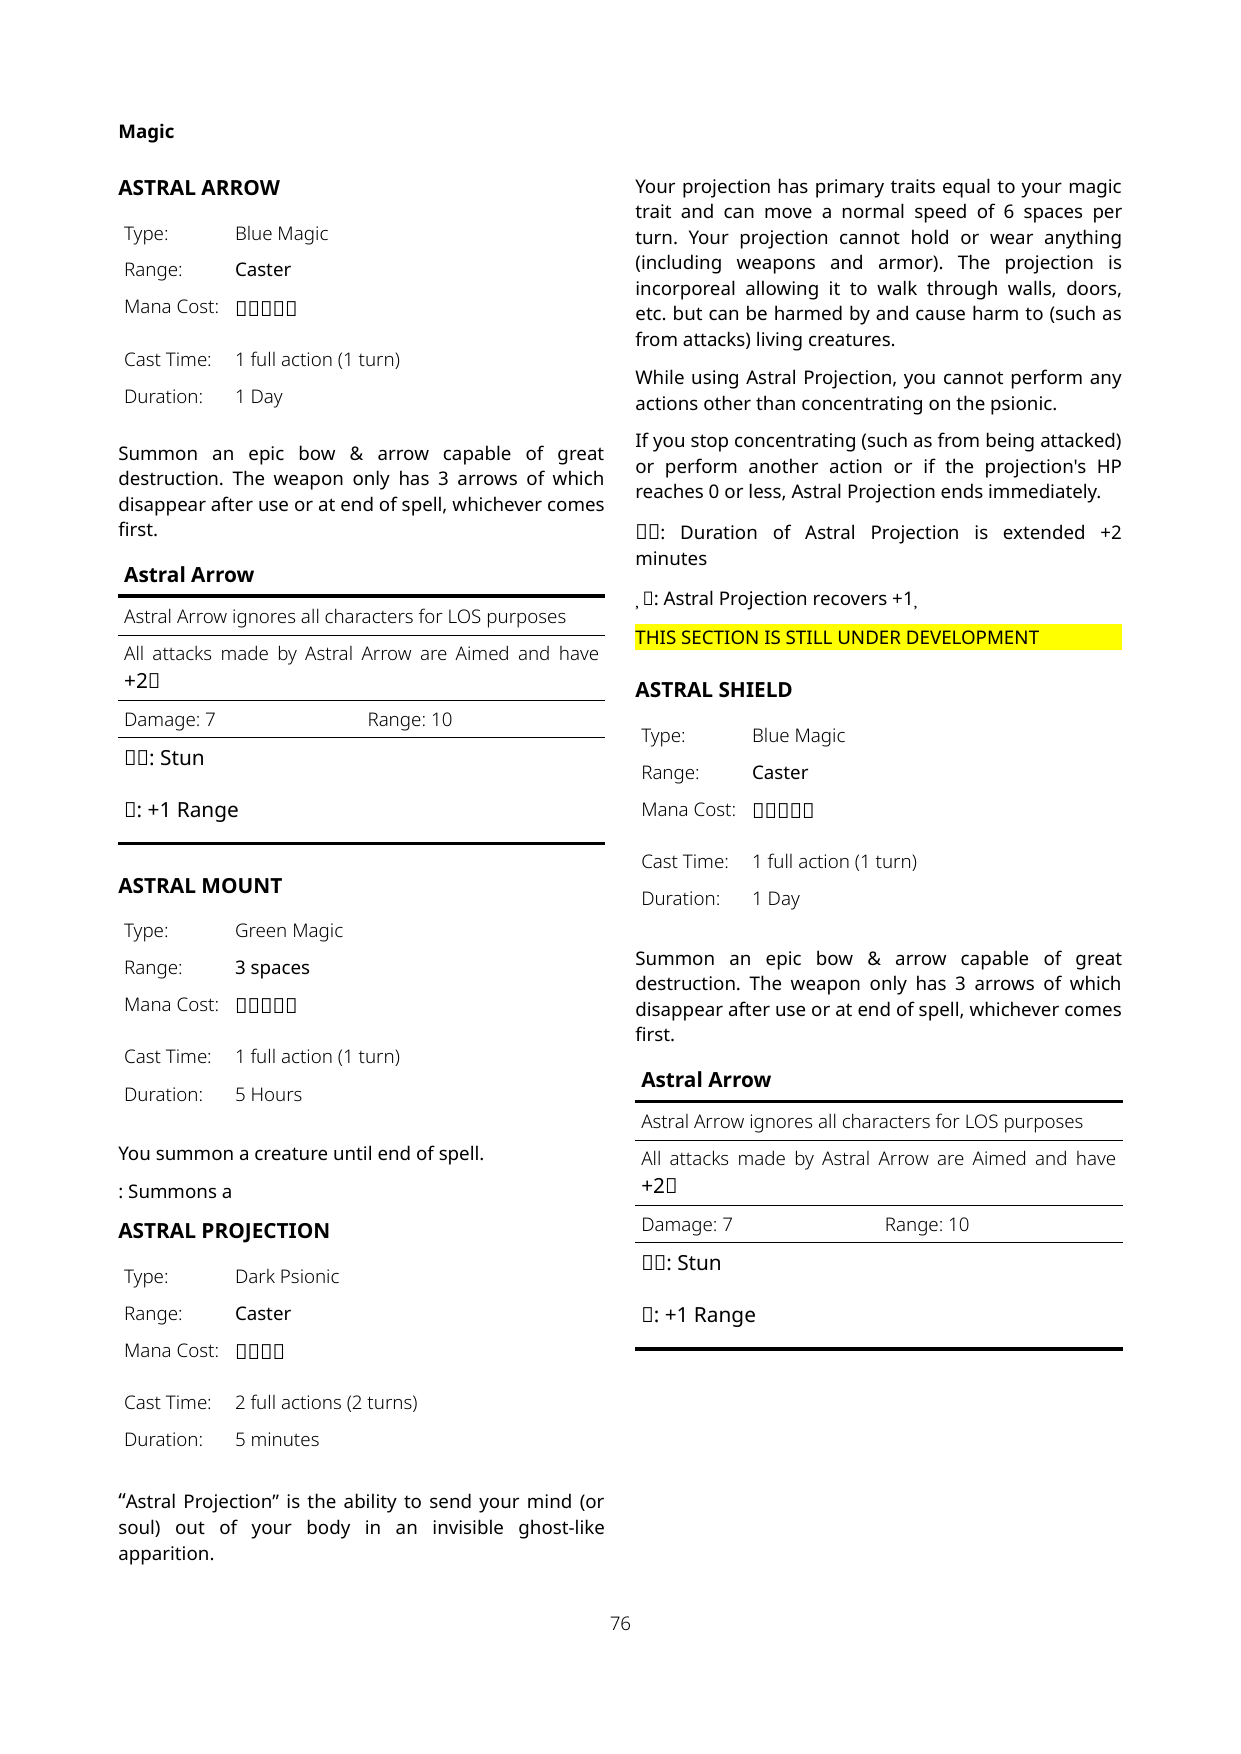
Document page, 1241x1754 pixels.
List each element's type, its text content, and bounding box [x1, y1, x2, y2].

table_cell Mana Cost: [635, 790, 746, 843]
table_cell 1 Day [229, 378, 606, 414]
table_cell Mana Cost: [118, 288, 229, 340]
text Summon an epic bow & arrow capable of great destruction. The weapon only has 3 arrows of which disappear after use or at end of spell, whichever comes first. [118, 414, 605, 542]
table_cell Duration: [118, 1075, 229, 1112]
text Summon an epic bow & arrow capable of great destruction. The weapon only has 3 arrows of which disappear after use or at end of spell, whichever comes first. [635, 917, 1122, 1047]
table_cell 3 spaces [229, 949, 606, 986]
text “Astral Projection” is the ability to send your mind (or soul) out of your body in an invisible ghost-like apparition. [118, 1458, 605, 1566]
table_cell Cast Time: [118, 340, 229, 377]
table_cell Caster [746, 753, 1123, 790]
table_cell All attacks made by Astral Arrow are Aimed and have +2 [635, 1141, 1122, 1205]
table_cell Duration: [118, 378, 229, 414]
text : Duration of Astral Projection is extended +2 minutes [635, 517, 1122, 571]
text You summon a creature until end of spell. [118, 1112, 605, 1166]
table_cell  [229, 1331, 606, 1384]
table_cell 5 Hours [229, 1075, 606, 1112]
table_header Type: [118, 1258, 229, 1294]
table_header Blue Magic [229, 214, 606, 251]
table_cell Caster [229, 1295, 606, 1331]
table_cell Astral Arrow ignores all characters for LOS purposes [118, 598, 605, 634]
table_header Green Magic [229, 912, 606, 949]
table_cell : +1 Range [118, 790, 605, 842]
text ASTRAL PROJECTION [118, 1217, 605, 1245]
table_header Astral Arrow [635, 1060, 1122, 1099]
table_cell Cast Time: [635, 843, 746, 879]
table_cell Cast Time: [118, 1384, 229, 1421]
text ASTRAL SHIELD [635, 675, 1122, 704]
table_cell Range: 10 [362, 701, 605, 737]
table_cell Cast Time: [118, 1038, 229, 1075]
table_cell All attacks made by Astral Arrow are Aimed and have +2 [118, 636, 605, 700]
table_header Blue Magic [746, 716, 1123, 753]
text : Summons a [118, 1178, 605, 1204]
text THIS SECTION IS STILL UNDER DEVELOPMENT [635, 624, 1122, 650]
table_cell Range: [635, 753, 746, 790]
table_cell Mana Cost: [118, 1331, 229, 1384]
table_cell : +1 Range [635, 1295, 1122, 1347]
table_cell 2 full actions (2 turns) [229, 1384, 606, 1421]
table_header Dark Psionic [229, 1258, 606, 1294]
table_cell  [229, 288, 606, 340]
text Your projection has primary traits equal to your magic trait and can move a normal speed of 6 spaces per turn. Your projection cannot hold or wear anything (including weapons and armor). The projection is incorporeal allowing it to walk through walls, doors, etc. but can be harmed by and cause harm to (such as from attacks) living creatures. [635, 173, 1122, 352]
table_cell Caster [229, 251, 606, 288]
table_cell : Stun [635, 1243, 1122, 1295]
table_cell Astral Arrow ignores all characters for LOS purposes [635, 1103, 1122, 1140]
text : Astral Projection recovers +1 [635, 583, 1122, 612]
table_cell  [746, 790, 1123, 843]
table_cell Damage: 7 [635, 1206, 879, 1242]
table_header Type: [635, 716, 746, 753]
table_header Type: [118, 912, 229, 949]
table_cell Range: [118, 251, 229, 288]
table_cell 1 full action (1 turn) [229, 1038, 606, 1075]
table_cell : Stun [118, 738, 605, 790]
table_cell 1 full action (1 turn) [746, 843, 1123, 879]
text ASTRAL ARROW [118, 173, 605, 202]
table_cell  [229, 986, 606, 1038]
table_cell 5 minutes [229, 1421, 606, 1458]
table_cell Damage: 7 [118, 701, 362, 737]
table_header Type: [118, 214, 229, 251]
table_cell 1 Day [746, 880, 1123, 917]
table_cell 1 full action (1 turn) [229, 340, 606, 377]
table_cell Duration: [118, 1421, 229, 1458]
text ASTRAL MOUNT [118, 871, 605, 899]
table_cell Range: 10 [879, 1206, 1122, 1242]
text While using Astral Projection, you cannot perform any actions other than concentrating on the psionic. [635, 364, 1122, 415]
text If you stop concentrating (such as from being attacked) or perform another action or if the projection's HP reaches 0 or less, Astral Projection ends immediately. [635, 428, 1122, 504]
table_cell Duration: [635, 880, 746, 917]
table_header Astral Arrow [118, 555, 605, 594]
table_cell Range: [118, 1295, 229, 1331]
table_cell Mana Cost: [118, 986, 229, 1038]
table_cell Range: [118, 949, 229, 986]
